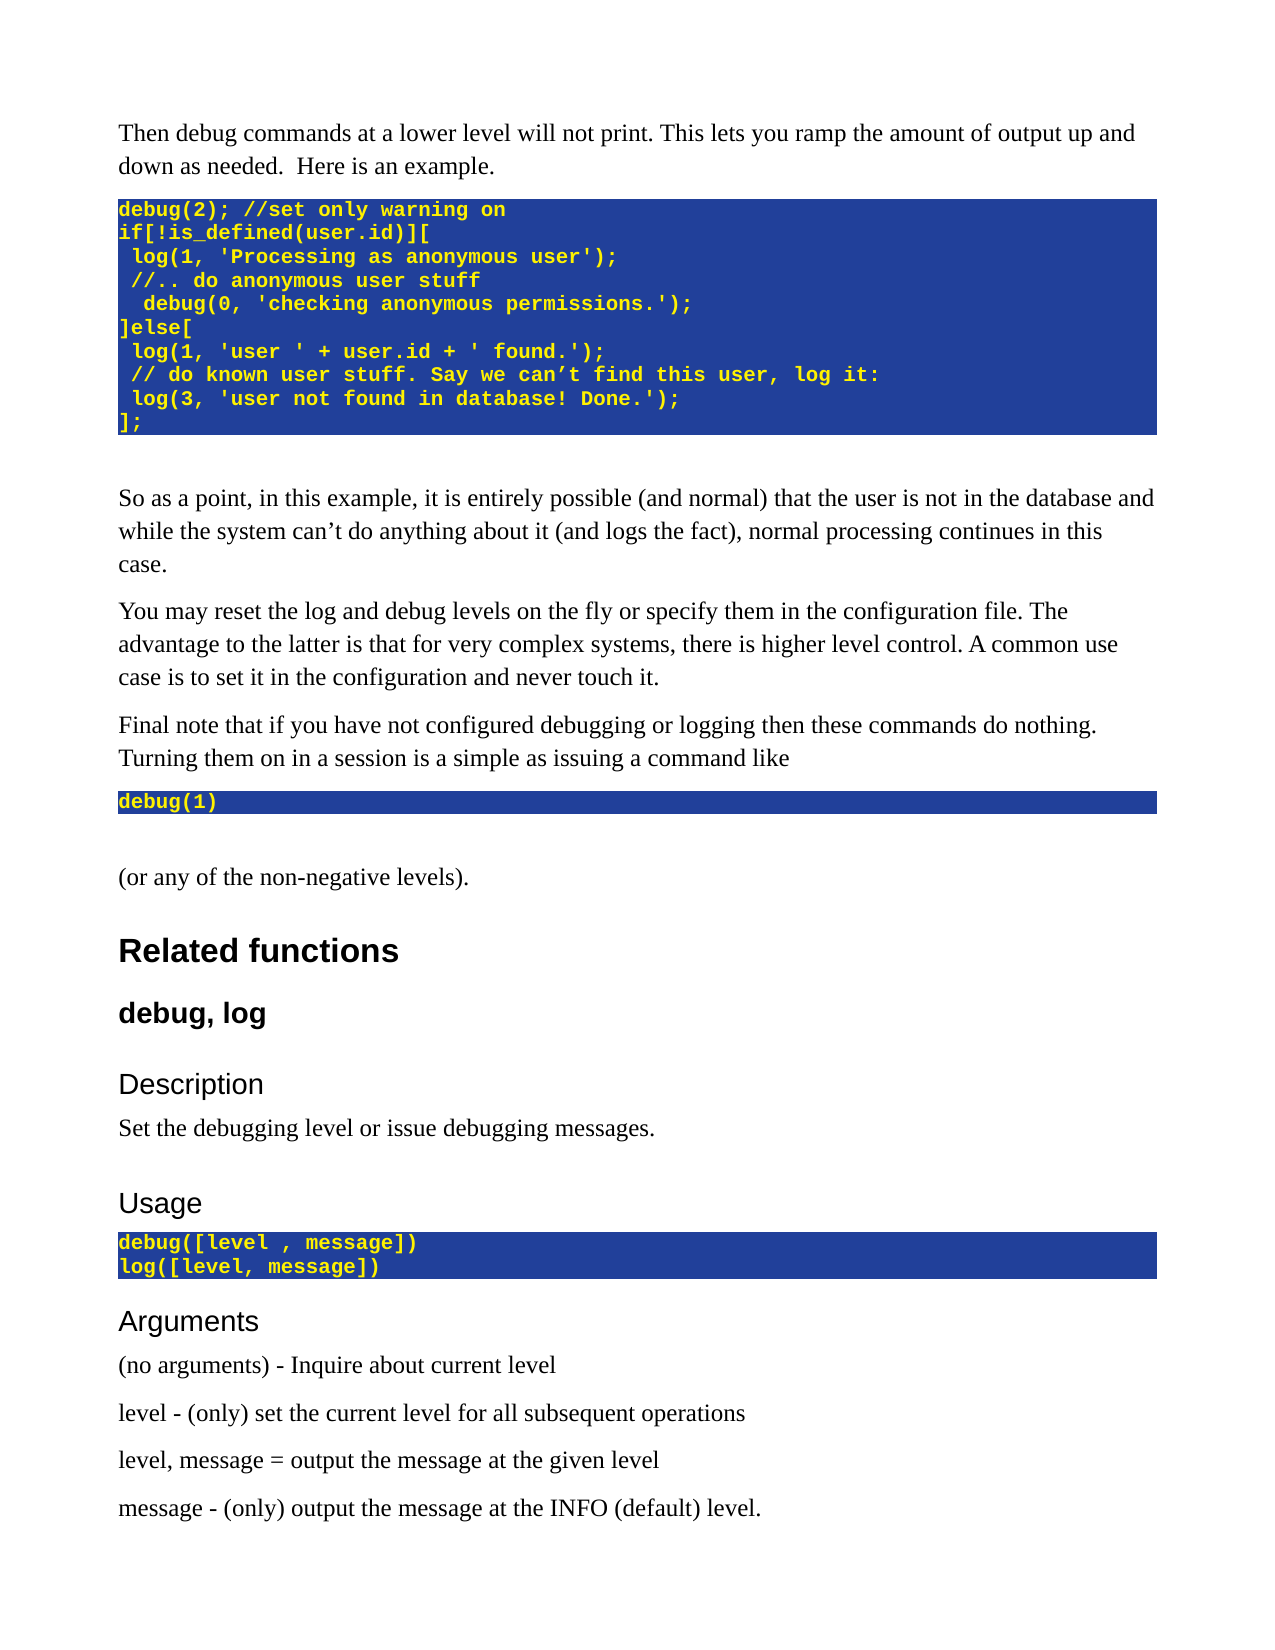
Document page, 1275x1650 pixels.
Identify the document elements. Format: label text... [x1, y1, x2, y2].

text log(1, 'Processing as anonymous user'); [118, 246, 1157, 270]
text Set the debugging level or issue debugging messages. [118, 1113, 1157, 1142]
text log(3, 'user not found in database! Done.'); [118, 388, 1157, 412]
text (no arguments) - Inquire about current level [118, 1350, 1157, 1379]
text debug(0, 'checking anonymous permissions.'); [118, 293, 1157, 317]
text debug([level , message]) [118, 1232, 1157, 1256]
subtitle debug, log [118, 996, 1157, 1030]
text if[!is_defined(user.id)][ [118, 222, 1157, 246]
text Final note that if you have not configured debugging or logging then these commands do nothing. Turning them on in a session is a simple as issuing a command like [118, 710, 1157, 772]
text level, message = output the message at the given level [118, 1446, 1157, 1474]
text So as a point, in this example, it is entirely possible (and normal) that the user is not in the database and while the system can’t do anything about it (and logs the fact), normal processing continues in this case. [118, 483, 1157, 578]
subtitle Usage [118, 1186, 1157, 1219]
text Then debug commands at a lower level will not print. This lets you ramp the amount of output up and down as needed. Here is an example. [118, 118, 1157, 180]
text log([level, message]) [118, 1256, 1157, 1279]
subtitle Arguments [118, 1304, 1157, 1338]
text You may reset the log and debug levels on the fly or specify them in the configuration file. The advantage to the latter is that for very complex systems, there is higher level control. A common use case is to set it in the configuration and never touch it. [118, 596, 1157, 691]
text debug(1) [118, 791, 1157, 814]
text //.. do anonymous user stuff [118, 270, 1157, 293]
subtitle Description [118, 1067, 1157, 1101]
text message - (only) output the message at the INFO (default) level. [118, 1493, 1157, 1522]
text ]else[ [118, 317, 1157, 341]
text level - (only) set the current level for all subsequent operations [118, 1398, 1157, 1427]
text ]; [118, 412, 1157, 435]
subtitle Related functions [118, 930, 1157, 969]
text (or any of the non-negative levels). [118, 862, 1157, 891]
text log(1, 'user ' + user.id + ' found.'); [118, 341, 1157, 364]
text debug(2); //set only warning on [118, 199, 1157, 222]
text // do known user stuff. Say we can’t find this user, log it: [118, 364, 1157, 388]
